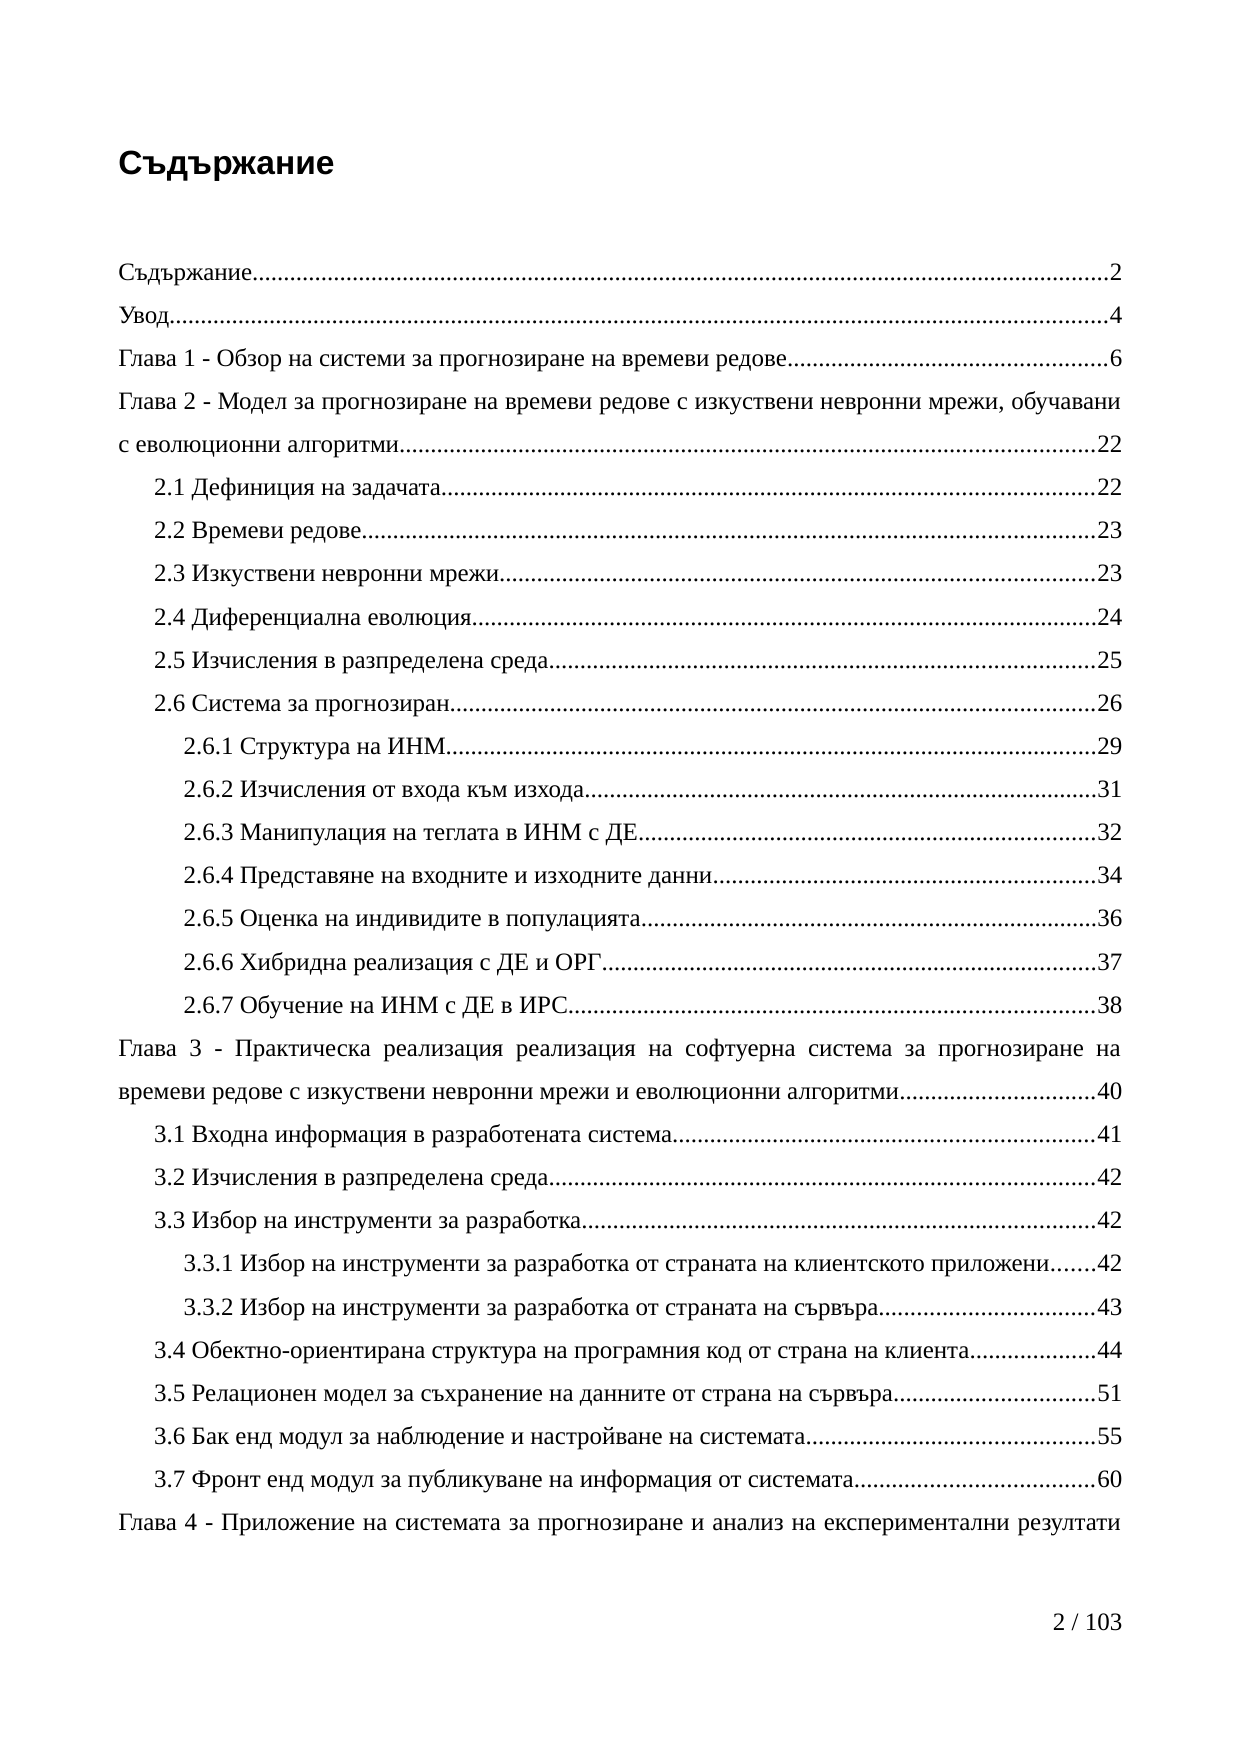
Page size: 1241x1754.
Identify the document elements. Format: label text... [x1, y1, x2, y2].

text 3.4 Обектно-ориентирана структура на програмния код от страна на клиента 44 [148, 1335, 1122, 1363]
text 2.6.6 Хибридна реализация с ДЕ и ОРГ 37 [177, 947, 1122, 975]
subtitle Съдържание [118, 143, 1122, 182]
text 2.6.3 Манипулация на теглата в ИНМ с ДЕ 32 [177, 817, 1122, 846]
text 2.1 Дефиниция на задачата 22 [148, 472, 1122, 501]
text 2.6.2 Изчисления от входа към изхода 31 [177, 774, 1122, 803]
text 2.6.7 Обучение на ИНМ с ДЕ в ИРС 38 [177, 990, 1122, 1018]
text 3.3 Избор на инструменти за разработка 42 [148, 1205, 1122, 1234]
text Глава 1 - Обзор на системи за прогнозиране на времеви редове 6 [118, 343, 1122, 372]
text 2.6.4 Представяне на входните и изходните данни 34 [177, 860, 1122, 889]
text 3.7 Фронт енд модул за публикуване на информация от системата 60 [148, 1464, 1122, 1493]
text Съдържание 2 [118, 257, 1122, 285]
text 2.4 Диференциална еволюция 24 [148, 602, 1122, 630]
text Увод 4 [118, 300, 1122, 328]
text Глава 4 - Приложение на системата за прогнозиране и анализ на експериментални резултати 64 [118, 1507, 1122, 1536]
text 2.6 Система за прогнозиран 26 [148, 688, 1122, 717]
text Глава 3 - Практическа реализация реализация на софтуерна система за прогнозиране на времеви редове с изкуствени невронни мрежи и еволюционни алгоритми 40 [118, 1033, 1122, 1105]
text 3.5 Релационен модел за съхранение на данните от страна на сървъра 51 [148, 1378, 1122, 1407]
text 3.2 Изчисления в разпределена среда 42 [148, 1162, 1122, 1191]
text Глава 2 - Модел за прогнозиране на времеви редове с изкуствени невронни мрежи, обучавани с еволюционни алгоритми 22 [118, 386, 1122, 458]
text 3.3.1 Избор на инструменти за разработка от страната на клиентското приложени 42 [177, 1248, 1122, 1277]
text 3.3.2 Избор на инструменти за разработка от страната на сървъра 43 [177, 1292, 1122, 1320]
text 2.6.1 Структура на ИНМ 29 [177, 731, 1122, 760]
text 2.6.5 Оценка на индивидите в популацията 36 [177, 903, 1122, 932]
text 3.6 Бак енд модул за наблюдение и настройване на системата 55 [148, 1421, 1122, 1450]
text 2.5 Изчисления в разпределена среда 25 [148, 645, 1122, 673]
text 2.2 Времеви редове 23 [148, 515, 1122, 544]
text 2.3 Изкуствени невронни мрежи 23 [148, 558, 1122, 587]
text 3.1 Входна информация в разработената система 41 [148, 1119, 1122, 1148]
